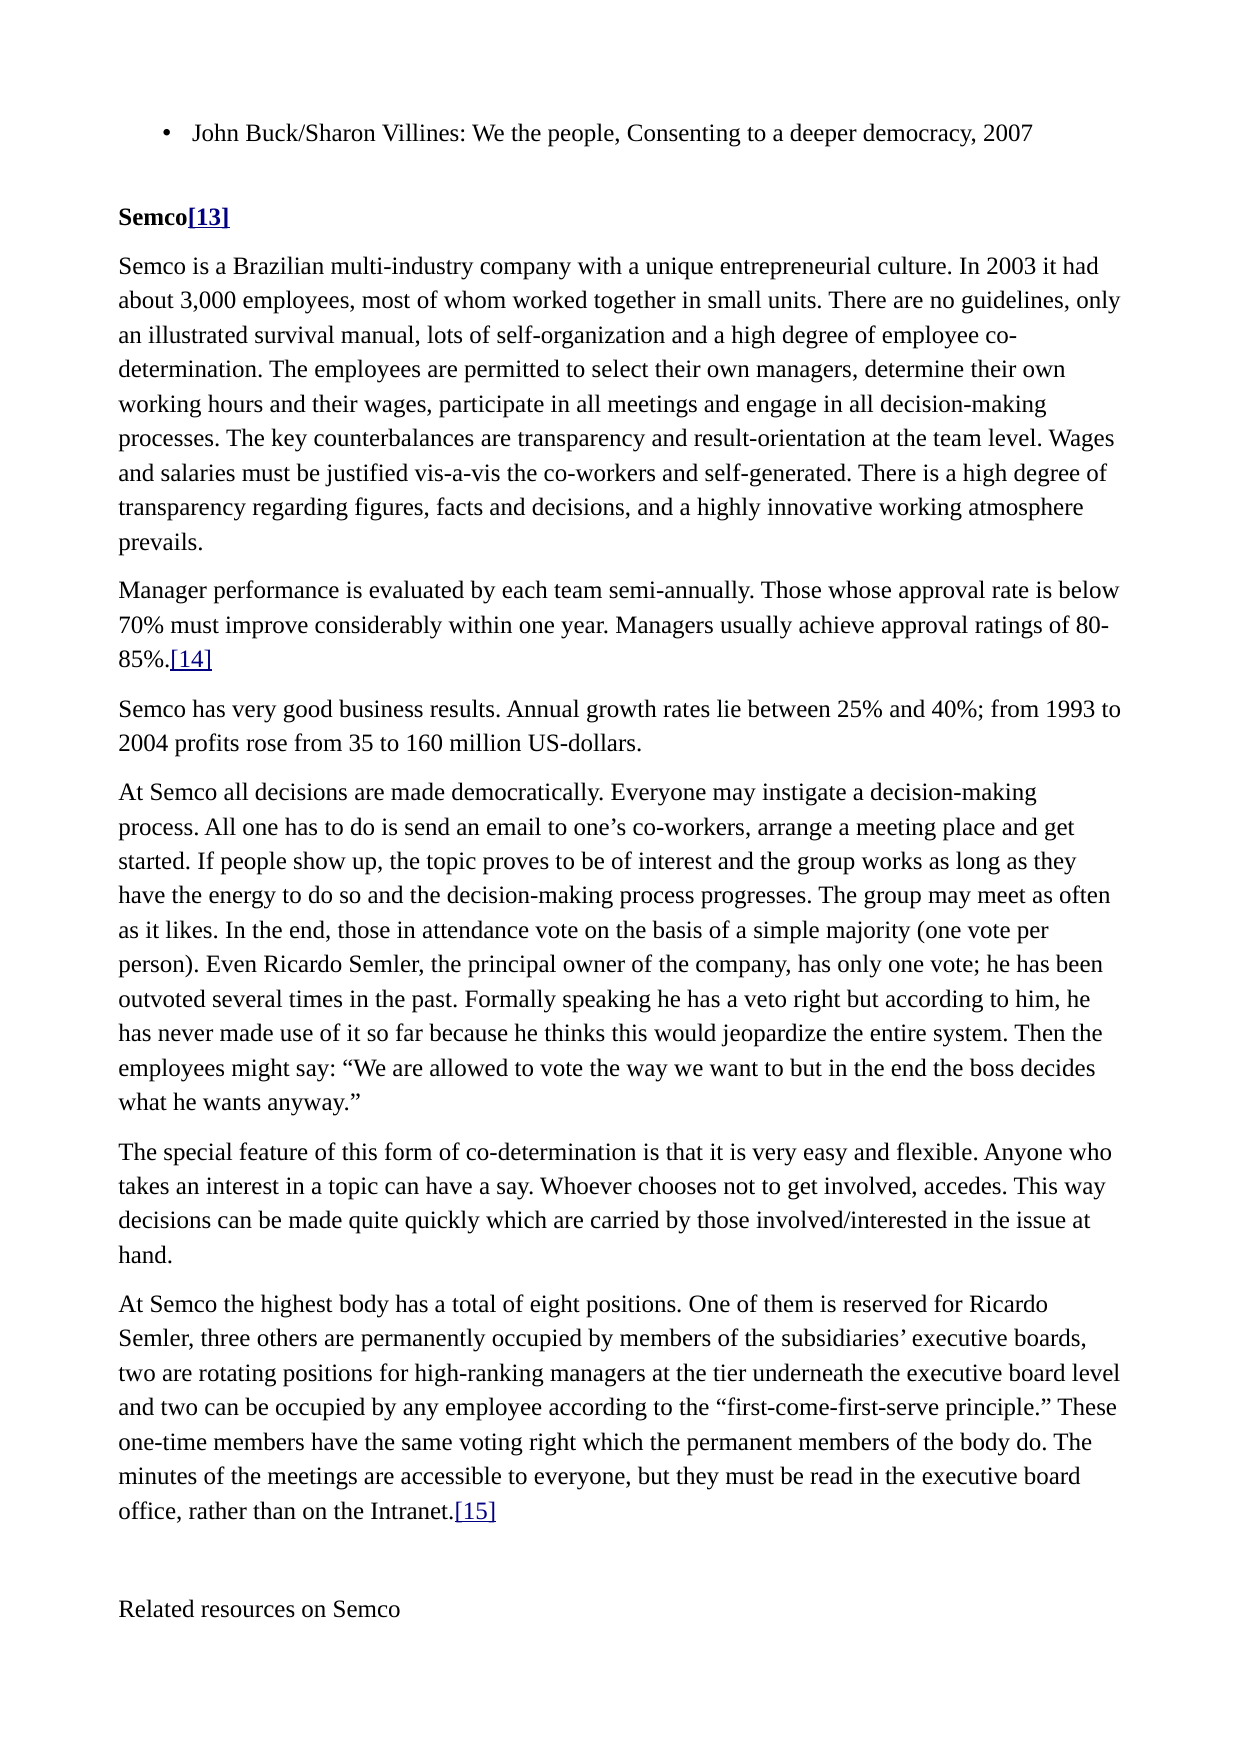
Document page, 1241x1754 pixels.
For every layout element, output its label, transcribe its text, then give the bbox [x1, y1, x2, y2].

text Manager performance is evaluated by each team semi-annually. Those whose approval rate is below 70% must improve considerably within one year. Managers usually achieve approval ratings of 80-85%.[14] [118, 576, 1122, 673]
list John Buck/Sharon Villines: We the people, Consenting to a deeper democracy, 2007 [162, 118, 1122, 147]
text Related resources on Semco [118, 1594, 1122, 1623]
text Semco is a Brazilian multi-industry company with a unique entrepreneurial culture. In 2003 it had about 3,000 employees, most of whom worked together in small units. There are no guidelines, only an illustrated survival manual, lots of self-organization and a high degree of employee co-determination. The employees are permitted to select their own managers, determine their own working hours and their wages, participate in all meetings and engage in all decision-making processes. The key counterbalances are transparency and result-orientation at the team level. Wages and salaries must be justified vis-a-vis the co-workers and self-generated. There is a high degree of transparency regarding figures, facts and decisions, and a highly innovative working atmosphere prevails. [118, 251, 1122, 555]
text The special feature of this form of co-determination is that it is very easy and flexible. Anyone who takes an interest in a topic can have a say. Whoever chooses not to get involved, accedes. This way decisions can be made quite quickly which are carried by those involved/interested in the issue at hand. [118, 1137, 1122, 1269]
text At Semco the highest body has a total of eight positions. One of them is reserved for Ricardo Semler, three others are permanently occupied by members of the subsidiaries’ executive boards, two are rotating positions for high-ranking managers at the tier underneath the executive board level and two can be occupied by any employee according to the “first-come-first-serve principle.” These one-time members have the same voting right which the permanent members of the body do. The minutes of the meetings are accessible to everyone, but they must be read in the executive board office, rather than on the Intranet.[15] [118, 1289, 1122, 1525]
text Semco has very good business results. Annual growth rates lie between 25% and 40%; from 1993 to 2004 profits rose from 35 to 160 million US-dollars. [118, 694, 1122, 757]
text Semco[13] [118, 167, 1122, 230]
text At Semco all decisions are made democratically. Everyone may instigate a decision-making process. All one has to do is send an email to one’s co-workers, arrange a meeting place and get started. If people show up, the topic proves to be of interest and the group works as long as they have the energy to do so and the decision-making process progresses. The group may meet as often as it likes. In the end, those in attendance vote on the basis of a simple majority (one vote per person). Even Ricardo Semler, the principal owner of the company, has only one vote; he has been outvoted several times in the past. Formally speaking he has a veto right but according to him, he has never made use of it so far because he thinks this would jeopardize the entire system. Then the employees might say: “We are allowed to vote the way we want to but in the end the boss decides what he wants anyway.” [118, 777, 1122, 1116]
